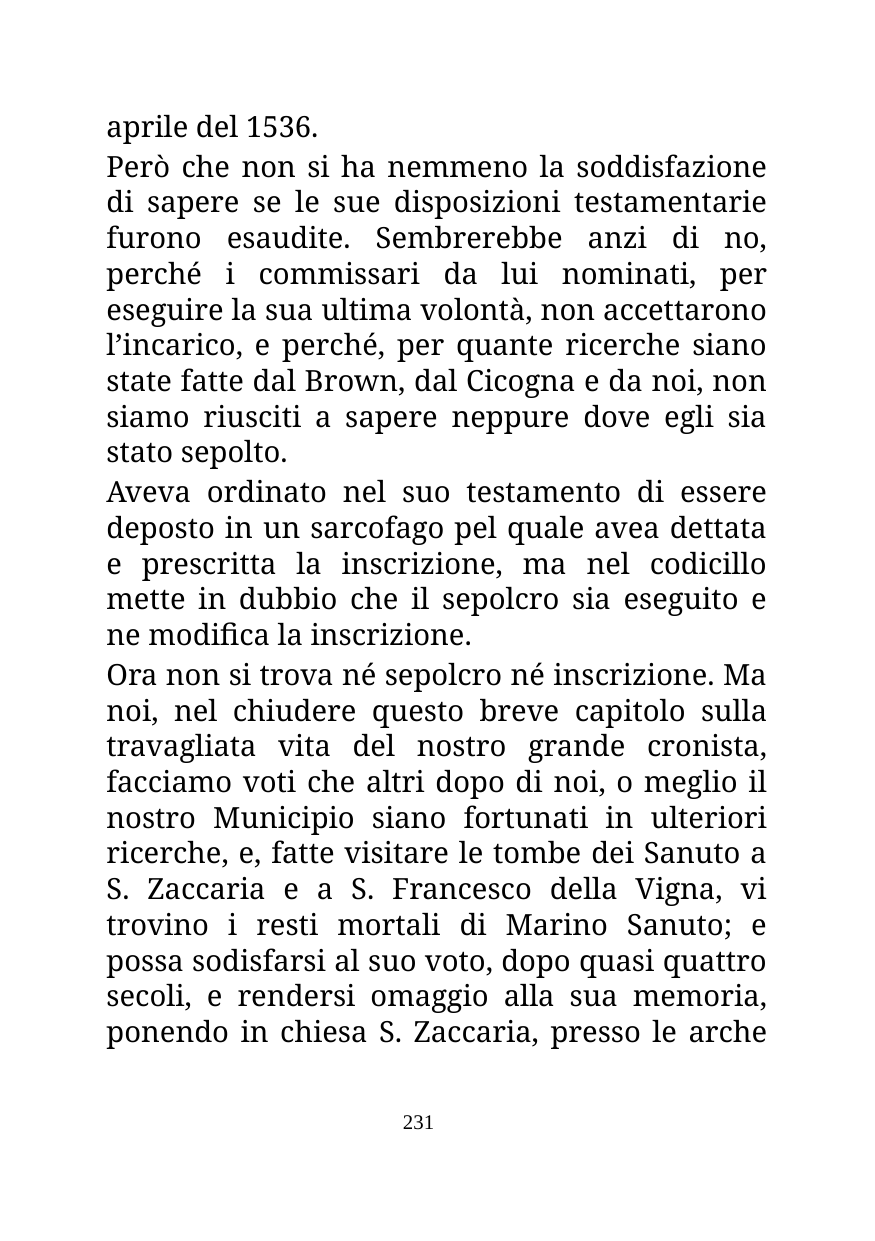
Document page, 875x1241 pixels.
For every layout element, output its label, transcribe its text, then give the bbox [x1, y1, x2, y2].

text aprile del 1536. [106, 106, 768, 146]
text Però che non si ha nemmeno la soddisfazione di sapere se le sue disposizioni testamentarie furono esaudite. Sembrerebbe anzi di no, perché i commissari da lui nominati, per eseguire la sua ultima volontà, non accettarono l’incarico, e perché, per quante ricerche siano state fatte dal Brown, dal Cicogna e da noi, non siamo riusciti a sapere neppure dove egli sia stato sepolto. [106, 146, 768, 471]
text Aveva ordinato nel suo testamento di essere deposto in un sarcofago pel quale avea dettata e prescritta la inscrizione, ma nel codicillo mette in dubbio che il sepolcro sia eseguito e ne modifica la inscrizione. [106, 471, 768, 654]
text Ora non si trova né sepolcro né inscrizione. Ma noi, nel chiudere questo breve capitolo sulla travagliata vita del nostro grande cronista, facciamo voti che altri dopo di noi, o meglio il nostro Municipio siano fortunati in ulteriori ricerche, e, fatte visitare le tombe dei Sanuto a S. Zaccaria e a S. Francesco della Vigna, vi trovino i resti mortali di Marino Sanuto; e possa sodisfarsi al suo voto, dopo quasi quattro secoli, e rendersi omaggio alla sua memoria, ponendo in chiesa S. Zaccaria, presso le arche [106, 654, 768, 1051]
